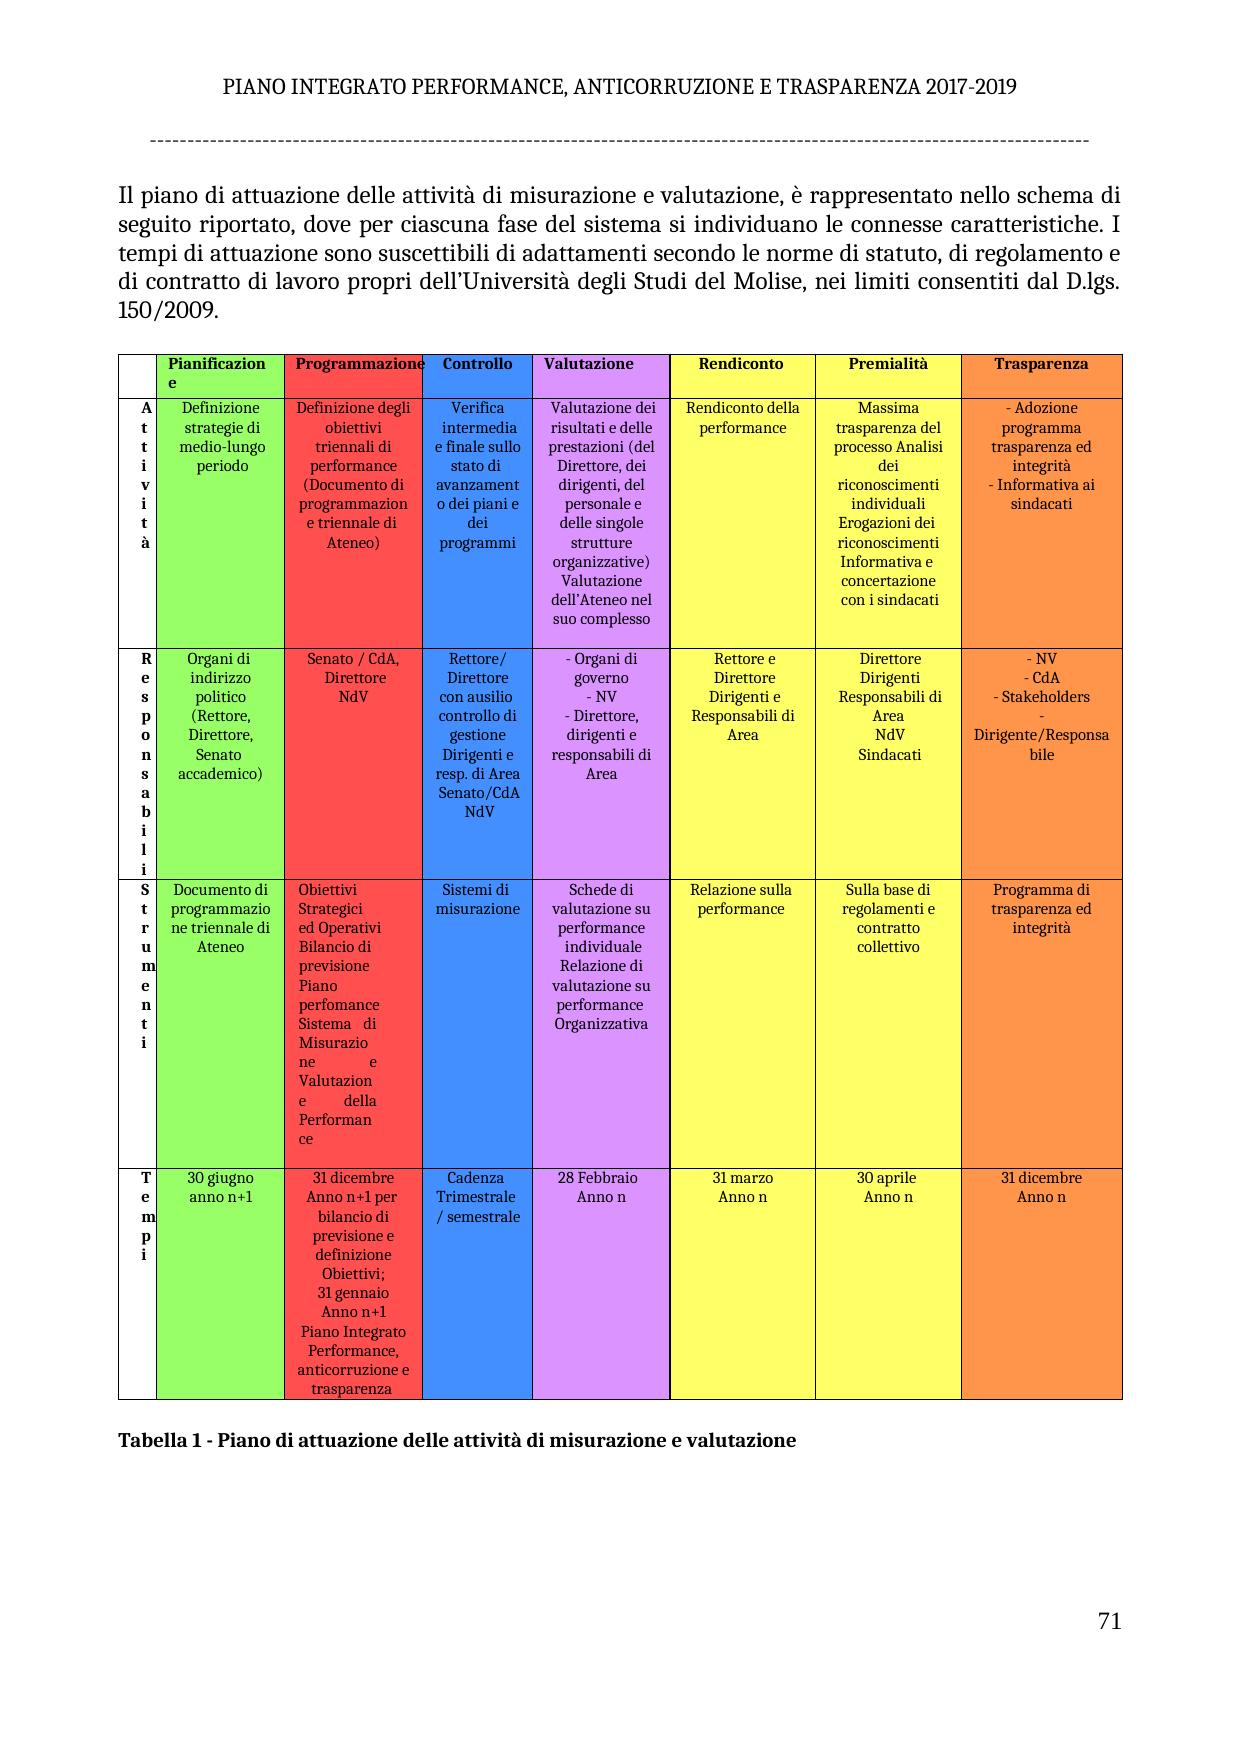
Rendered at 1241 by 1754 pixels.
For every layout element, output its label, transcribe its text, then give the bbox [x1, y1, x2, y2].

table_cell Massima trasparenza del processo Analisi dei riconoscimenti individuali Erogazioni dei riconoscimenti Informativa e concertazione con i sindacati [816, 399, 961, 648]
table_cell Attività [119, 399, 156, 648]
table_cell Rettore e Direttore Dirigenti e Responsabili di Area [671, 649, 815, 879]
table_cell Definizione strategie di medio-lungo periodo [157, 399, 284, 648]
table_cell Rendiconto della performance [671, 399, 815, 648]
table_cell Cadenza Trimestrale / semestrale [423, 1169, 532, 1399]
table_cell - Adozione programma trasparenza ed integrità - Informativa ai sindacati [962, 399, 1122, 648]
table_header Trasparenza [962, 355, 1122, 398]
table_cell - NV - CdA - Stakeholders - Dirigente/Responsabile [962, 649, 1122, 879]
table_cell 30 giugno anno n+1 [157, 1169, 284, 1399]
text Tabella 1 - Piano di attuazione delle attività di misurazione e valutazione [118, 1428, 1122, 1452]
table_cell 30 aprile Anno n [816, 1169, 961, 1399]
table_header Controllo [423, 355, 532, 398]
table_cell Verifica intermedia e finale sullo stato di avanzamento dei piani e dei programmi [423, 399, 532, 648]
table_cell Obiettivi Strategici ed Operativi Bilancio di previsione Piano perfomance Sistema di Misurazione e Valutazione della Performance [285, 880, 422, 1168]
table_header Pianificazione [157, 355, 284, 398]
table_cell 31 marzo Anno n [671, 1169, 815, 1399]
table_cell Organi di indirizzo politico (Rettore, Direttore, Senato accademico) [157, 649, 284, 879]
table_cell 31 dicembre Anno n+1 per bilancio di previsione e definizione Obiettivi; 31 gennaio Anno n+1 Piano Integrato Performance, anticorruzione e trasparenza [285, 1169, 422, 1399]
table_header [119, 355, 156, 398]
table_cell Strumenti [119, 880, 156, 1168]
table_header Premialità [816, 355, 961, 398]
table_cell Direttore Dirigenti Responsabili di Area NdV Sindacati [816, 649, 961, 879]
table_header Rendiconto [671, 355, 815, 398]
table_cell Relazione sulla performance [671, 880, 815, 1168]
table_cell 31 dicembre Anno n [962, 1169, 1122, 1399]
table_header Valutazione [533, 355, 669, 398]
table_cell Programma di trasparenza ed integrità [962, 880, 1122, 1168]
table_cell Documento di programmazione triennale di Ateneo [157, 880, 284, 1168]
text Il piano di attuazione delle attività di misurazione e valutazione, è rappresentato nello schema di seguito riportato, dove per ciascuna fase del sistema si individuano le connesse caratteristiche. I tempi di attuazione sono suscettibili di adattamenti secondo le norme di statuto, di regolamento e di contratto di lavoro propri dell’Università degli Studi del Molise, nei limiti consentiti dal D.lgs. 150/2009. [118, 181, 1122, 325]
table_cell Schede di valutazione su performance individuale Relazione di valutazione su performance Organizzativa [533, 880, 669, 1168]
table_cell Senato / CdA, Direttore NdV [285, 649, 422, 879]
table_cell Tempi [119, 1169, 156, 1399]
table_cell Rettore/Direttore con ausilio controllo di gestione Dirigenti e resp. di Area Senato/CdA NdV [423, 649, 532, 879]
table_cell Definizione degli obiettivi triennali di performance (Documento di programmazione triennale di Ateneo) [285, 399, 422, 648]
table_cell Sistemi di misurazione [423, 880, 532, 1168]
table_cell Responsabili [119, 649, 156, 879]
table_cell Valutazione dei risultati e delle prestazioni (del Direttore, dei dirigenti, del personale e delle singole strutture organizzative) Valutazione dell’Ateneo nel suo complesso [533, 399, 669, 648]
table_cell Sulla base di regolamenti e contratto collettivo [816, 880, 961, 1168]
table_cell 28 Febbraio Anno n [533, 1169, 669, 1399]
table_header Programmazione [285, 355, 422, 398]
table_cell - Organi di governo - NV - Direttore, dirigenti e responsabili di Area [533, 649, 669, 879]
